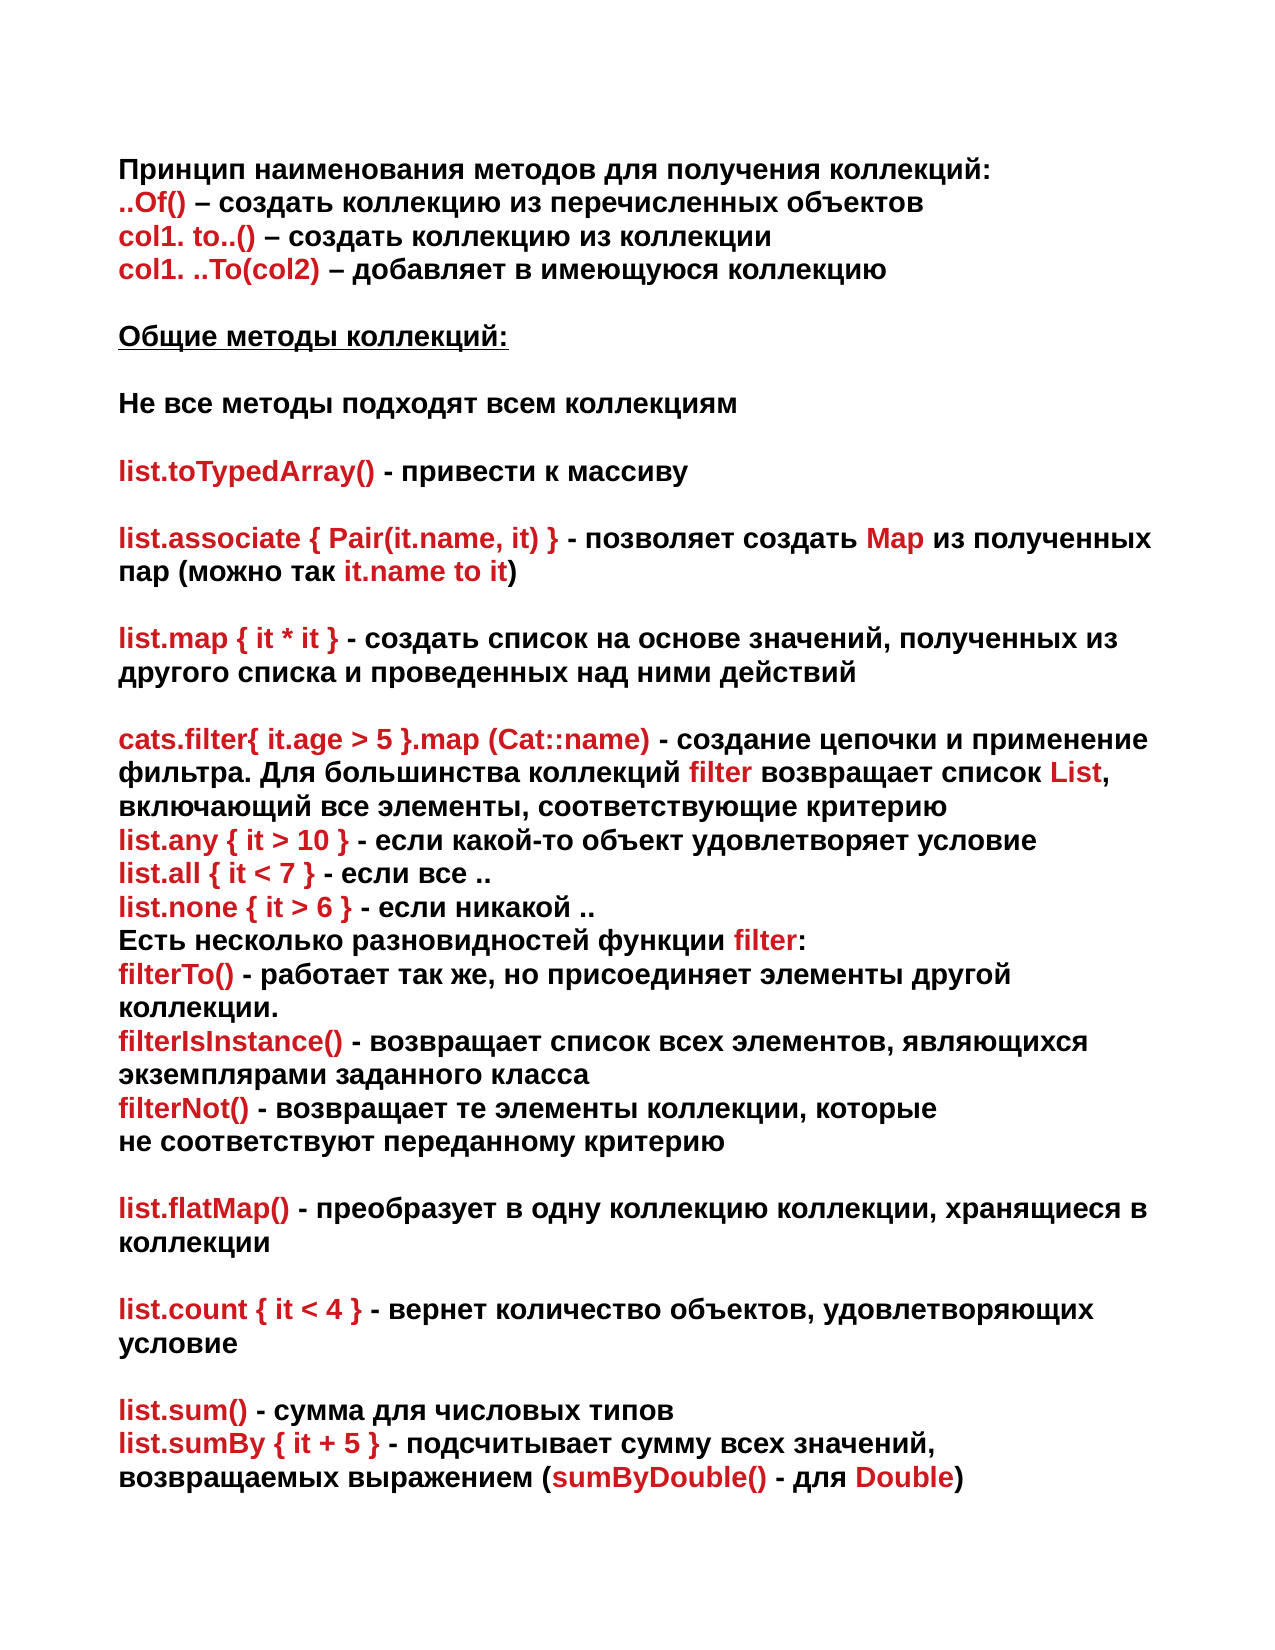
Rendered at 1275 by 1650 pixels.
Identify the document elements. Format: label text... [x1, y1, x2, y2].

text filterNot() - возвращает те элементы коллекции, которые [118, 1091, 1157, 1124]
text ..Of() – создать коллекцию из перечисленных объектов [118, 185, 1157, 219]
text не соответствуют переданному критерию [118, 1124, 1157, 1158]
text cats.filter{ it.age > 5 }.map (Cat::name) - создание цепочки и применение фильтра. Для большинства коллекций filter возвращает список List, [118, 722, 1157, 789]
text list.toTypedArray() - привести к массиву [118, 453, 1157, 487]
text col1. ..To(col2) – добавляет в имеющуюся коллекцию [118, 252, 1157, 286]
text col1. to..() – создать коллекцию из коллекции [118, 219, 1157, 252]
text list.none { it > 6 } - если никакой .. [118, 889, 1157, 923]
text list.count { it < 4 } - вернет количество объектов, удовлетворяющих условие [118, 1292, 1157, 1359]
text filterTo() - работает так же, но присоединяет элементы другой коллекции. [118, 957, 1157, 1024]
text включающий все элементы, соответствующие критерию [118, 789, 1157, 822]
text list.flatMap() - преобразует в одну коллекцию коллекции, хранящиеся в коллекции [118, 1191, 1157, 1258]
text list.associate { Pair(it.name, it) } - позволяет создать Map из полученных пар (можно так it.name to it) [118, 521, 1157, 588]
text list.sum() - сумма для числовых типов [118, 1393, 1157, 1426]
text list.map { it * it } - создать список на основе значений, полученных из другого списка и проведенных над ними действий [118, 621, 1157, 688]
text list.sumBy { it + 5 } - подсчитывает сумму всех значений, возвращаемых выражением (sumByDouble() - для Double) [118, 1426, 1157, 1493]
text list.any { it > 10 } - если какой-то объект удовлетворяет условие [118, 822, 1157, 856]
text Не все методы подходят всем коллекциям [118, 386, 1157, 420]
text Принцип наименования методов для получения коллекций: [118, 152, 1157, 185]
text list.all { it < 7 } - если все .. [118, 856, 1157, 889]
text filterIsInstance() - возвращает список всех элементов, являющихся экземплярами заданного класса [118, 1024, 1157, 1091]
text Общие методы коллекций: [118, 319, 1157, 353]
text Есть несколько разновидностей функции filter: [118, 923, 1157, 957]
